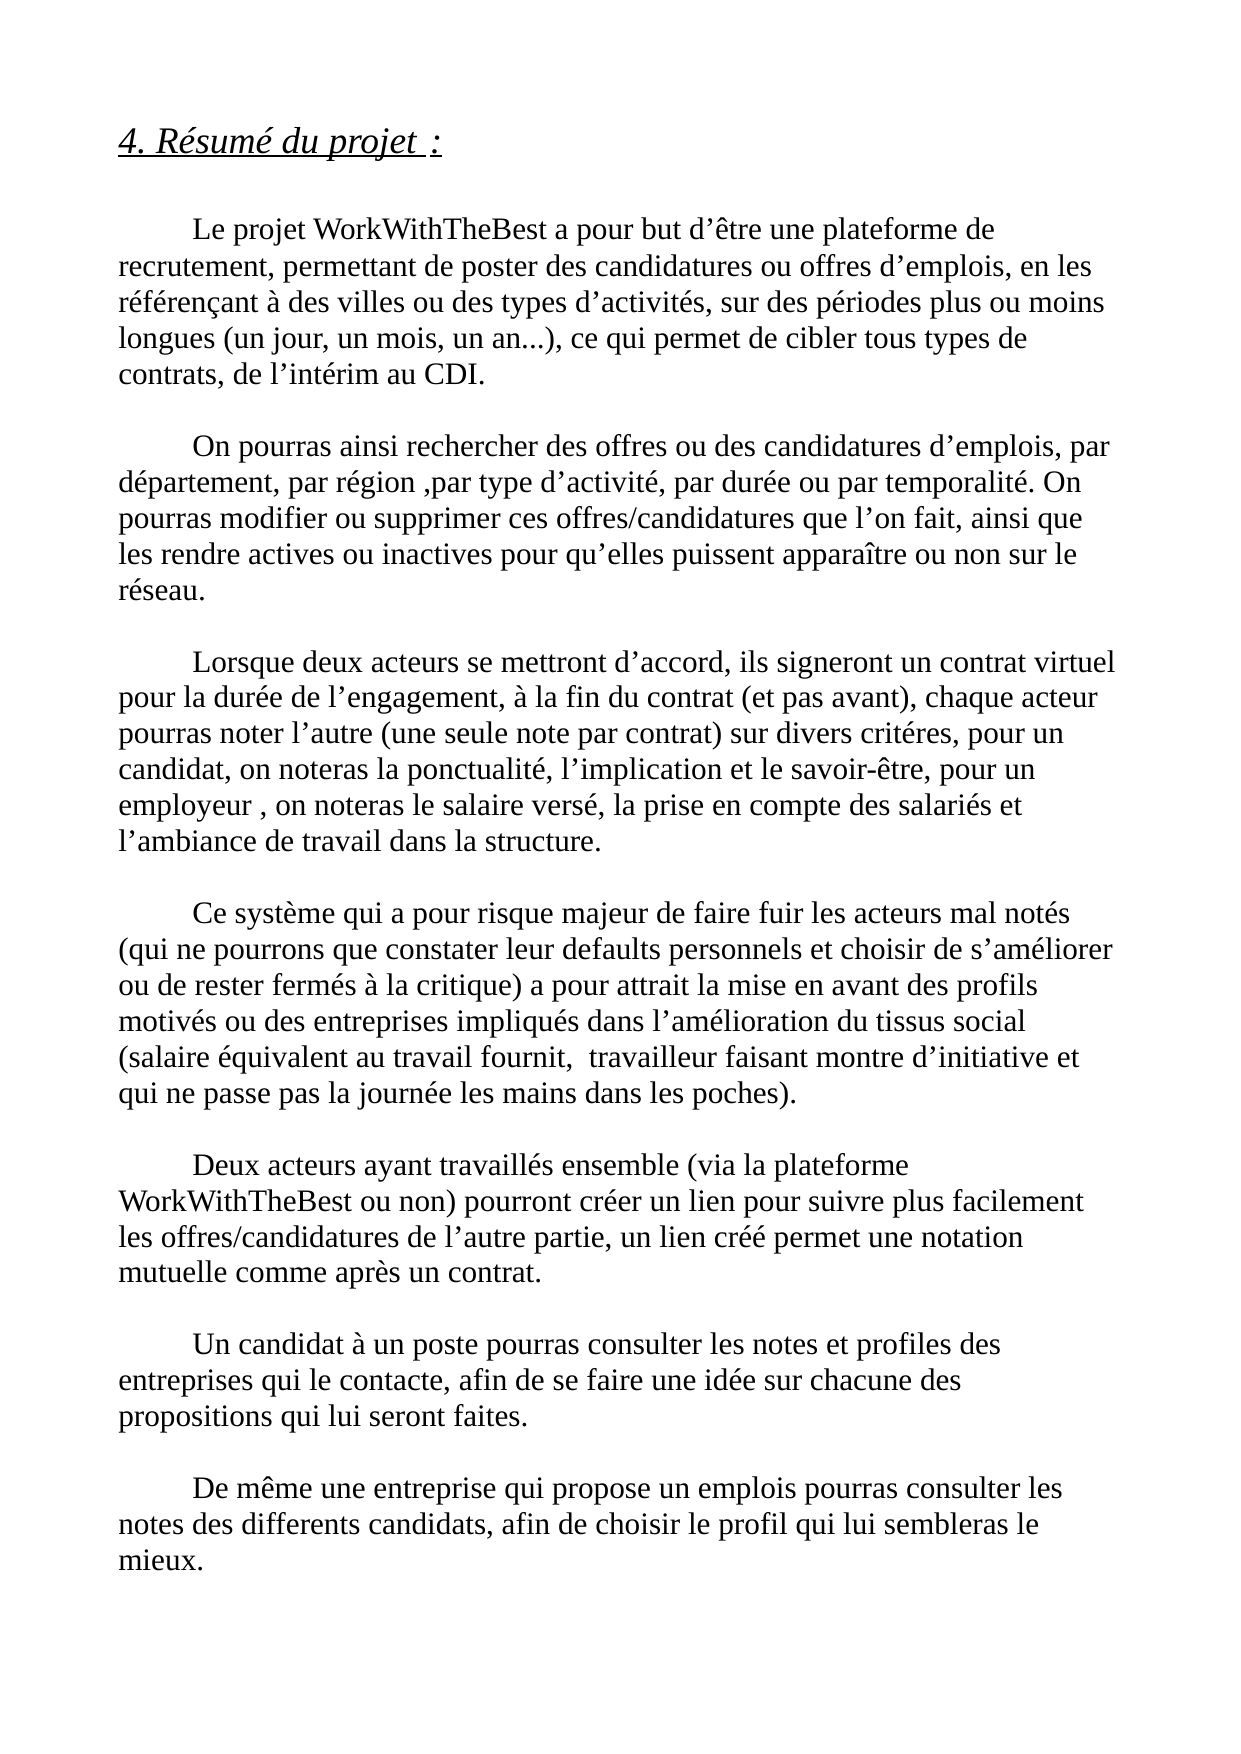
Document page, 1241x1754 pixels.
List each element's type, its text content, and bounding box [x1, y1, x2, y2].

text 4. Résumé du projet : [118, 118, 1122, 161]
text On pourras ainsi rechercher des offres ou des candidatures d’emplois, par département, par région ,par type d’activité, par durée ou par temporalité. On pourras modifier ou supprimer ces offres/candidatures que l’on fait, ainsi que les rendre actives ou inactives pour qu’elles puissent apparaître ou non sur le réseau. [118, 427, 1122, 607]
text Lorsque deux acteurs se mettront d’accord, ils signeront un contrat virtuel pour la durée de l’engagement, à la fin du contrat (et pas avant), chaque acteur pourras noter l’autre (une seule note par contrat) sur divers critéres, pour un candidat, on noteras la ponctualité, l’implication et le savoir-être, pour un employeur , on noteras le salaire versé, la prise en compte des salariés et l’ambiance de travail dans la structure. [118, 643, 1122, 858]
text Le projet WorkWithTheBest a pour but d’être une plateforme de recrutement, permettant de poster des candidatures ou offres d’emplois, en les référençant à des villes ou des types d’activités, sur des périodes plus ou moins longues (un jour, un mois, un an...), ce qui permet de cibler tous types de contrats, de l’intérim au CDI. [118, 204, 1122, 391]
text Deux acteurs ayant travaillés ensemble (via la plateforme WorkWithTheBest ou non) pourront créer un lien pour suivre plus facilement les offres/candidatures de l’autre partie, un lien créé permet une notation mutuelle comme après un contrat. [118, 1146, 1122, 1290]
text Ce système qui a pour risque majeur de faire fuir les acteurs mal notés (qui ne pourrons que constater leur defaults personnels et choisir de s’améliorer ou de rester fermés à la critique) a pour attrait la mise en avant des profils motivés ou des entreprises impliqués dans l’amélioration du tissus social (salaire équivalent au travail fournit, travailleur faisant montre d’initiative et qui ne passe pas la journée les mains dans les poches). [118, 894, 1122, 1110]
text De même une entreprise qui propose un emplois pourras consulter les notes des differents candidats, afin de choisir le profil qui lui sembleras le mieux. [118, 1469, 1122, 1577]
text Un candidat à un poste pourras consulter les notes et profiles des entreprises qui le contacte, afin de se faire une idée sur chacune des propositions qui lui seront faites. [118, 1326, 1122, 1433]
